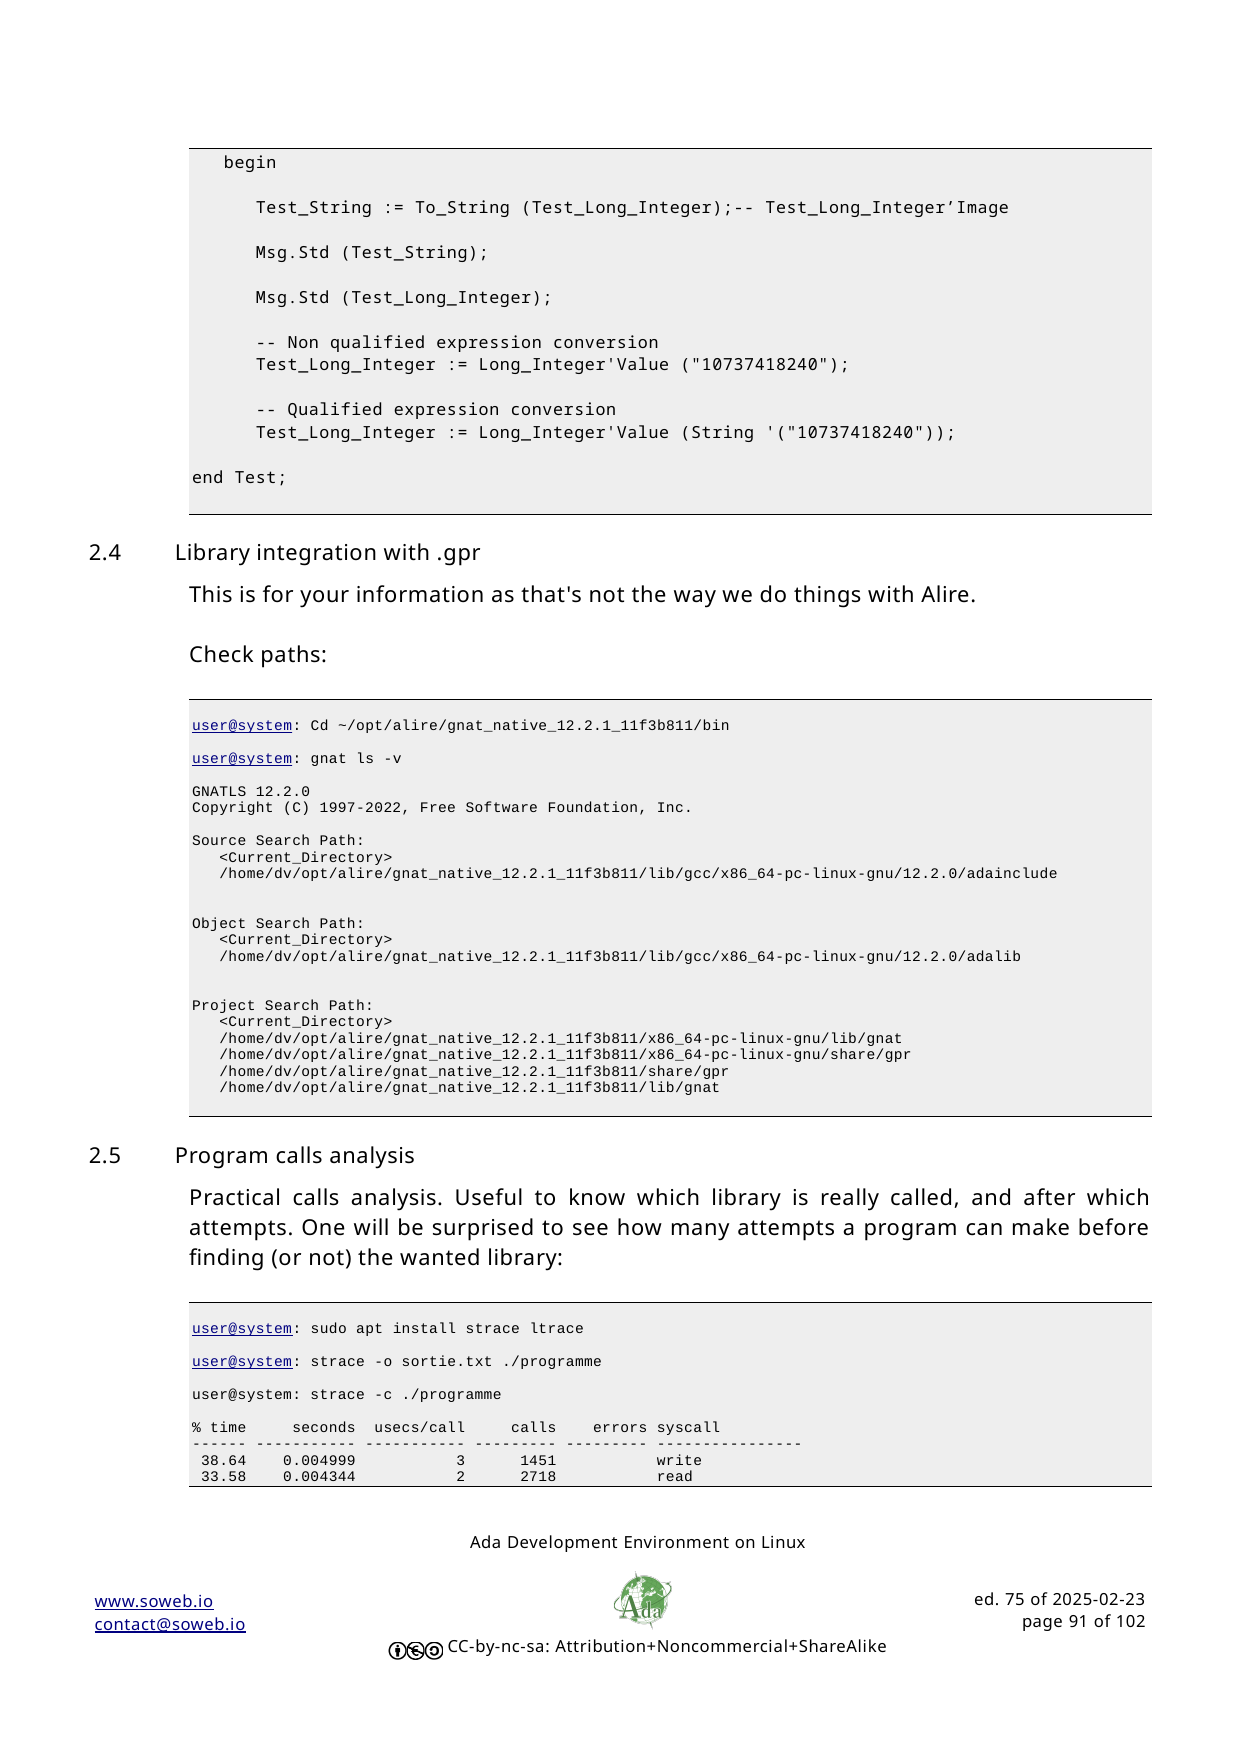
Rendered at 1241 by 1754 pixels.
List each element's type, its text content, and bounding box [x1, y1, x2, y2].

list /home/dv/opt/alire/gnat_native_12.2.1_11f3b811/lib/gcc/x86_64-pc-linux-gnu/12.2.0/adainclude [189, 864, 1152, 880]
list <Current_Directory> [189, 847, 1152, 864]
list /home/dv/opt/alire/gnat_native_12.2.1_11f3b811/lib/gcc/x86_64-pc-linux-gnu/12.2.0/adalib [189, 946, 1152, 962]
list user@system: Cd ~/opt/alire/gnat_native_12.2.1_11f3b811/bin user@system: gnat ls -v GNATLS 12.2.0 [189, 700, 1152, 798]
list /home/dv/opt/alire/gnat_native_12.2.1_11f3b811/share/gpr [189, 1061, 1152, 1078]
list begin [189, 149, 1152, 170]
list Project Search Path: [189, 995, 1152, 1012]
list Test_String := To_String (Test_Long_Integer);-- Test_Long_Integer’Image [189, 170, 1152, 215]
picture [388, 1642, 443, 1660]
list Msg.Std (Test_String); [189, 215, 1152, 260]
list -- Qualified expression conversion [189, 373, 1152, 418]
text Check paths: [189, 639, 1152, 669]
list /home/dv/opt/alire/gnat_native_12.2.1_11f3b811/x86_64-pc-linux-gnu/share/gpr [189, 1045, 1152, 1061]
list Msg.Std (Test_Long_Integer); [189, 260, 1152, 305]
picture [613, 1571, 672, 1630]
text Practical calls analysis. Useful to know which library is really called, and after which attempts. One will be surprised to see how many attempts a program can make before finding (or not) the wanted library: [189, 1182, 1152, 1272]
list Test_Long_Integer := Long_Integer'Value ("10737418240"); [189, 350, 1152, 373]
list ------ ----------- ----------- --------- --------- ---------------- [189, 1434, 1152, 1450]
list Source Search Path: [189, 831, 1152, 847]
list end Test; [189, 440, 1152, 514]
list user@system: strace -o sortie.txt ./programme [189, 1351, 1152, 1368]
subtitle Library integration with .gpr [88, 537, 1152, 567]
list /home/dv/opt/alire/gnat_native_12.2.1_11f3b811/lib/gnat [189, 1078, 1152, 1116]
list Test_Long_Integer := Long_Integer'Value (String '("10737418240")); [189, 418, 1152, 440]
list <Current_Directory> [189, 1012, 1152, 1028]
list Copyright (C) 1997-2022, Free Software Foundation, Inc. [189, 798, 1152, 814]
list <Current_Directory> [189, 929, 1152, 946]
list % time seconds usecs/call calls errors syscall [189, 1417, 1152, 1434]
list /home/dv/opt/alire/gnat_native_12.2.1_11f3b811/x86_64-pc-linux-gnu/lib/gnat [189, 1028, 1152, 1045]
list user@system: strace -c ./programme [189, 1384, 1152, 1401]
list -- Non qualified expression conversion [189, 305, 1152, 350]
text This is for your information as that's not the way we do things with Alire. [189, 579, 1152, 609]
list 38.64 0.004999 3 1451 write [189, 1450, 1152, 1467]
list user@system: sudo apt install strace ltrace [189, 1303, 1152, 1335]
list 33.58 0.004344 2 2718 read [189, 1467, 1152, 1486]
list Object Search Path: [189, 913, 1152, 929]
subtitle Program calls analysis [88, 1140, 1152, 1170]
